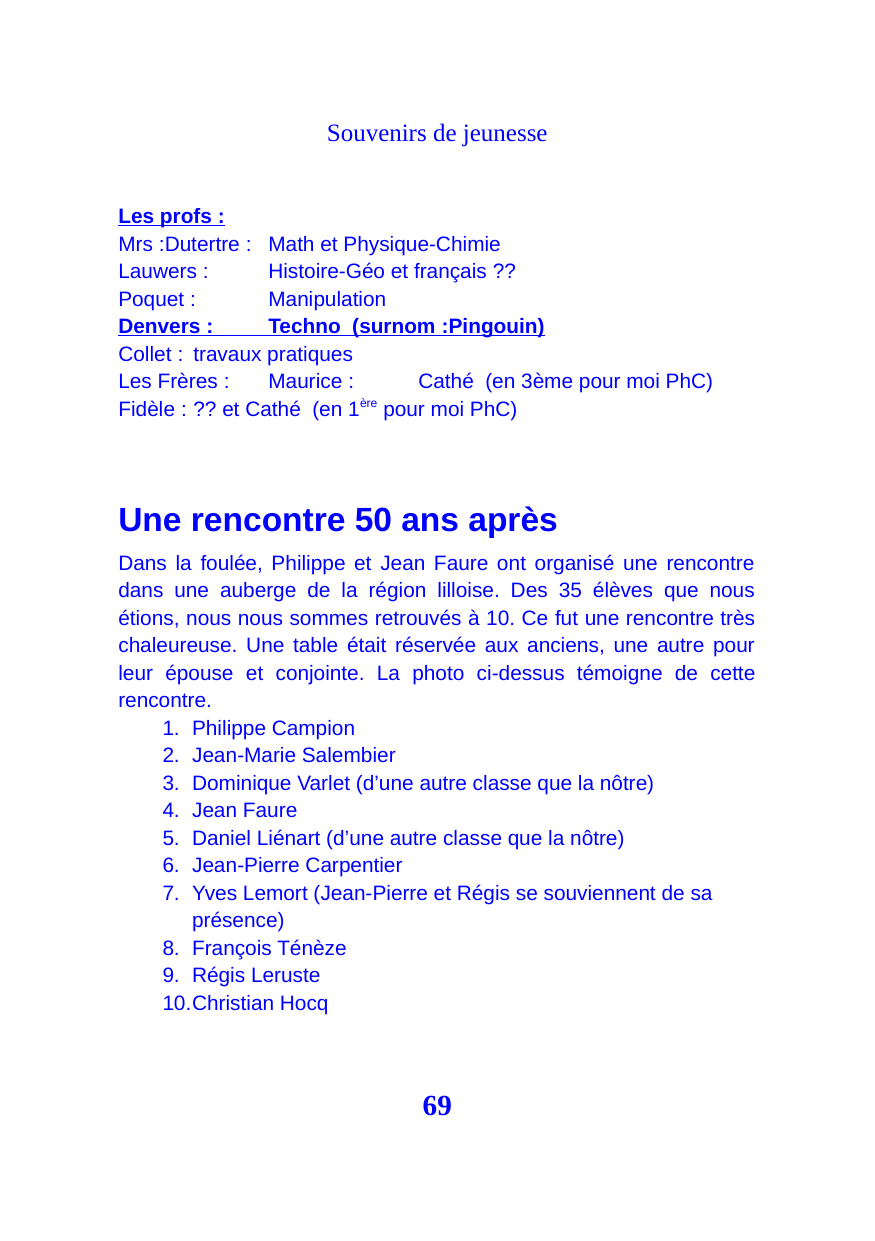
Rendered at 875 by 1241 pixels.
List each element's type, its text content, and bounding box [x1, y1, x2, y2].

text Dans la foulée, Philippe et Jean Faure ont organisé une rencontre dans une auberge de la région lilloise. Des 35 élèves que nous étions, nous nous sommes retrouvés à 10. Ce fut une rencontre très chaleureuse. Une table était réservée aux anciens, une autre pour leur épouse et conjointe. La photo ci-dessus témoigne de cette rencontre. [118, 551, 756, 712]
list François Ténèze [162, 936, 756, 960]
list Daniel Liénart (d’une autre classe que la nôtre) [162, 826, 756, 850]
list Jean-Marie Salembier [162, 743, 756, 767]
list Christian Hocq [162, 991, 756, 1015]
text Denvers : Techno (surnom :Pingouin) [118, 314, 756, 338]
text Poquet : Manipulation [118, 286, 756, 310]
text Les profs : [118, 204, 756, 228]
text Lauwers : Histoire-Géo et français ?? [118, 259, 756, 283]
list Yves Lemort (Jean-Pierre et Régis se souviennent de sa présence) [162, 881, 756, 932]
subtitle Une rencontre 50 ans après [118, 500, 756, 538]
text Collet : travaux pratiques [118, 341, 756, 365]
list Jean-Pierre Carpentier [162, 853, 756, 877]
text Mrs :Dutertre : Math et Physique-Chimie [118, 231, 756, 255]
list Régis Leruste [162, 963, 756, 987]
list Jean Faure [162, 798, 756, 822]
list Dominique Varlet (d’une autre classe que la nôtre) [162, 771, 756, 795]
text Fidèle : ?? et Cathé (en 1ère pour moi PhC) [118, 396, 756, 420]
text Les Frères : Maurice : Cathé (en 3ème pour moi PhC) [118, 369, 756, 393]
list Philippe Campion [162, 716, 756, 740]
